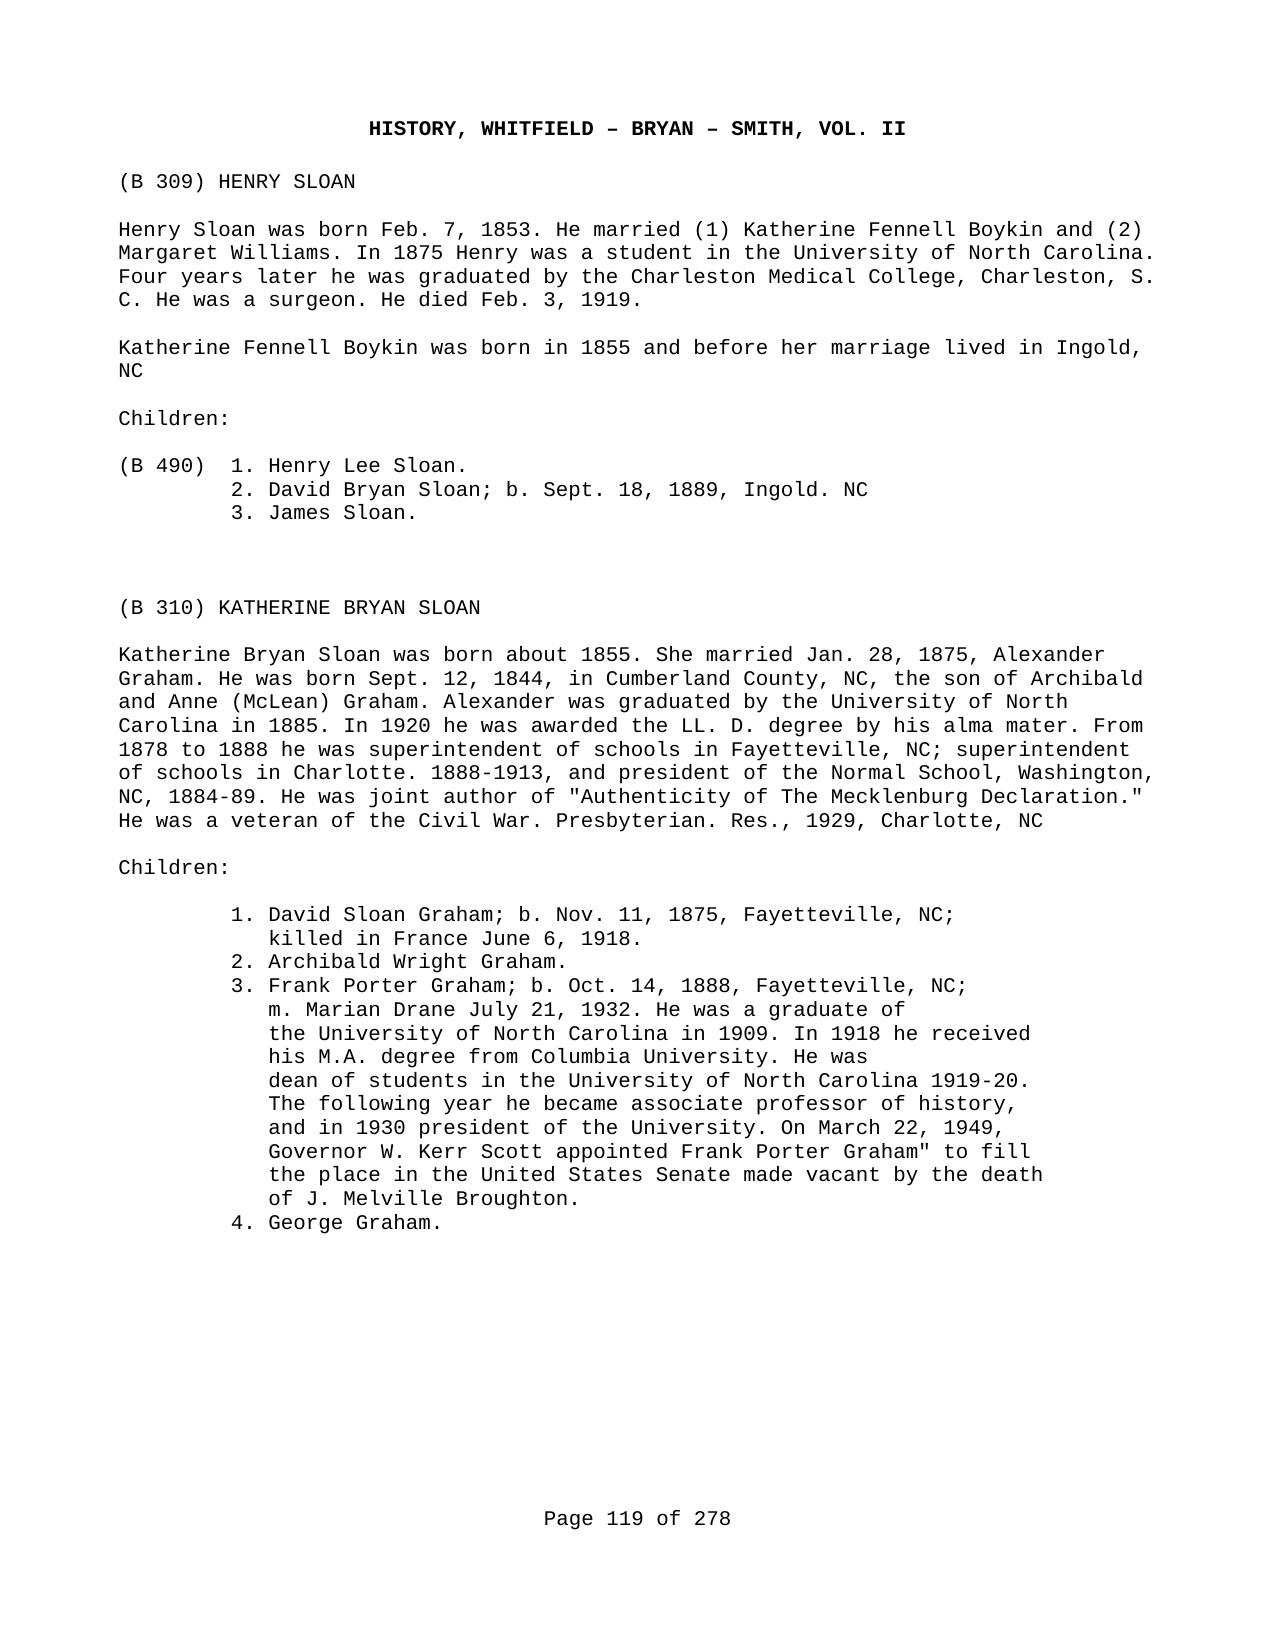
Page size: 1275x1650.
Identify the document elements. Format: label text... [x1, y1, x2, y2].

text the University of North Carolina in 1909. In 1918 he received [118, 1022, 1157, 1046]
text Governor W. Kerr Scott appointed Frank Porter Graham" to fill [118, 1141, 1157, 1164]
text Katherine Fennell Boykin was born in 1855 and before her marriage lived in Ingold, NC [118, 337, 1157, 384]
text 3. James Sloan. [118, 502, 1157, 526]
text 2. Archibald Wright Graham. [118, 952, 1157, 975]
text killed in France June 6, 1918. [118, 928, 1157, 952]
text (B 310) KATHERINE BRYAN SLOAN [118, 597, 1157, 621]
text (B 309) HENRY SLOAN [118, 171, 1157, 195]
text Children: [118, 408, 1157, 431]
text dean of students in the University of North Carolina 1919-20. [118, 1070, 1157, 1093]
text and in 1930 president of the University. On March 22, 1949, [118, 1117, 1157, 1141]
text 3. Frank Porter Graham; b. Oct. 14, 1888, Fayetteville, NC; [118, 975, 1157, 999]
text 1. David Sloan Graham; b. Nov. 11, 1875, Fayetteville, NC; [118, 904, 1157, 928]
text Henry Sloan was born Feb. 7, 1853. He married (1) Katherine Fennell Boykin and (2) Margaret Williams. In 1875 Henry was a student in the University of North Carolina. Four years later he was graduated by the Charleston Medical College, Charleston, S. C. He was a surgeon. He died Feb. 3, 1919. [118, 218, 1157, 313]
text Children: [118, 857, 1157, 881]
text his M.A. degree from Columbia University. He was [118, 1046, 1157, 1070]
text of J. Melville Broughton. [118, 1188, 1157, 1212]
text (B 490) 1. Henry Lee Sloan. [118, 455, 1157, 479]
text Katherine Bryan Sloan was born about 1855. She married Jan. 28, 1875, Alexander Graham. He was born Sept. 12, 1844, in Cumberland County, NC, the son of Archibald and Anne (McLean) Graham. Alexander was graduated by the University of North Carolina in 1885. In 1920 he was awarded the LL. D. degree by his alma mater. From 1878 to 1888 he was superintendent of schools in Fayetteville, NC; superintendent of schools in Charlotte. 1888-1913, and president of the Normal School, Washington, NC, 1884-89. He was joint author of "Authenticity of The Mecklenburg Declaration." He was a veteran of the Civil War. Presbyterian. Res., 1929, Charlotte, NC [118, 644, 1157, 833]
text the place in the United States Senate made vacant by the death [118, 1164, 1157, 1188]
text m. Marian Drane July 21, 1932. He was a graduate of [118, 999, 1157, 1022]
text 2. David Bryan Sloan; b. Sept. 18, 1889, Ingold. NC [118, 479, 1157, 502]
text The following year he became associate professor of history, [118, 1093, 1157, 1117]
text 4. George Graham. [118, 1212, 1157, 1235]
